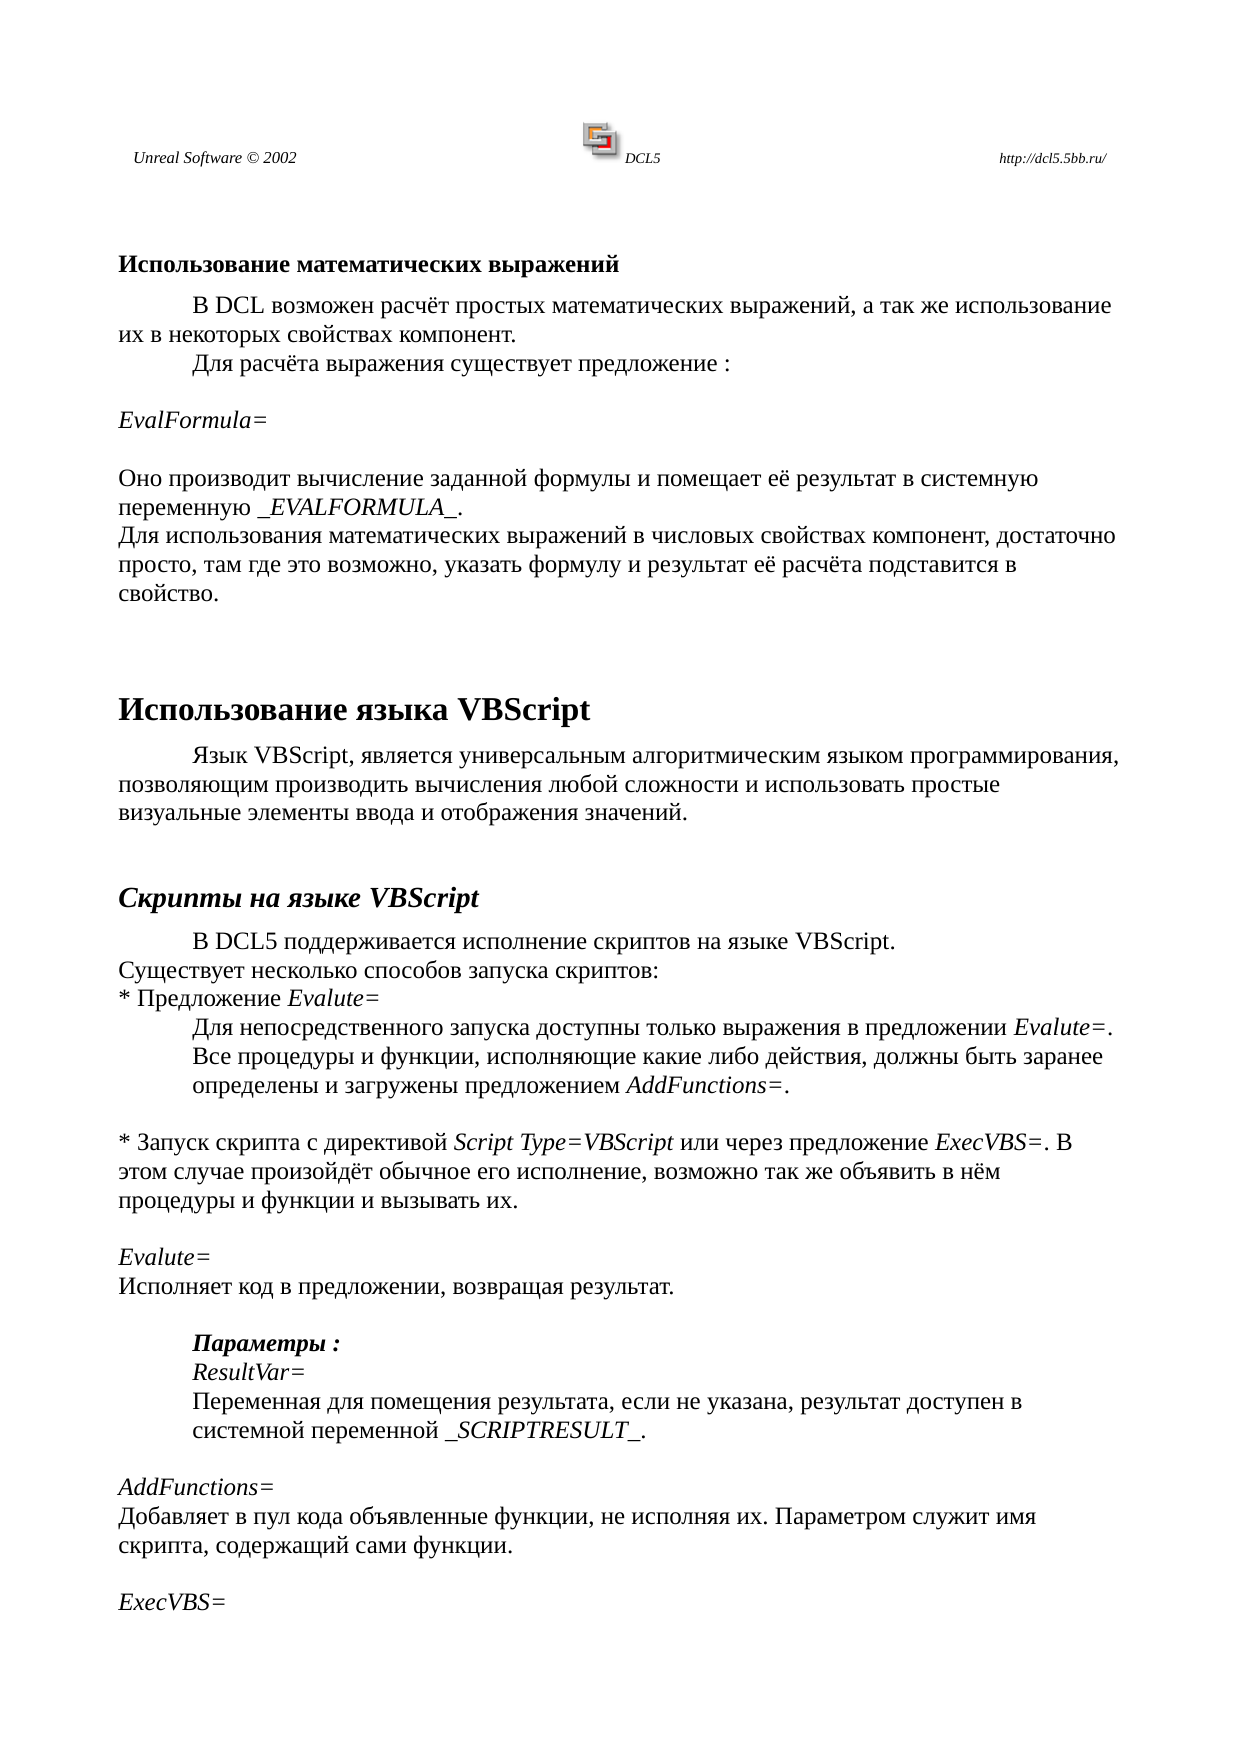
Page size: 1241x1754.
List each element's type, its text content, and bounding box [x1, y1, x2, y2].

text EvalFormula= [118, 405, 1122, 434]
text Для непосредственного запуска доступны только выражения в предложении Evalute=. Все процедуры и функции, исполняющие какие либо действия, должны быть заранее определены и загружены предложением AddFunctions=. [118, 1012, 1122, 1098]
text Оно производит вычисление заданной формулы и помещает её результат в системную переменную _EVALFORMULA_. [118, 463, 1122, 520]
text ResultVar= [118, 1357, 1122, 1386]
subtitle Скрипты на языке VBScript [118, 880, 1122, 913]
subtitle Использование математических выражений [118, 249, 1122, 278]
text Добавляет в пул кода объявленные функции, не исполняя их. Параметром служит имя скрипта, содержащий сами функции. [118, 1501, 1122, 1558]
text Существует несколько способов запуска скриптов: [118, 955, 1122, 983]
text Переменная для помещения результата, если не указана, результат доступен в [118, 1386, 1122, 1415]
text Язык VBScript, является универсальным алгоритмическим языком программирования, позволяющим производить вычисления любой сложности и использовать простые визуальные элементы ввода и отображения значений. [118, 740, 1122, 826]
text Evalute= [118, 1242, 1122, 1271]
text * Предложение Evalute= [118, 983, 1122, 1012]
text Для расчёта выражения существует предложение : [118, 348, 1122, 377]
text В DCL возможен расчёт простых математических выражений, а так же использование их в некоторых свойствах компонент. [118, 290, 1122, 348]
text Исполняет код в предложении, возвращая результат. [118, 1271, 1122, 1300]
text * Запуск скрипта с директивой Script Type=VBScript или через предложение ExecVBS=. В этом случае произойдёт обычное его исполнение, возможно так же объявить в нём процедуры и функции и вызывать их. [118, 1127, 1122, 1213]
text системной переменной _SCRIPTRESULT_. [118, 1415, 1122, 1443]
picture [579, 118, 625, 164]
text В DCL5 поддерживается исполнение скриптов на языке VBScript. [118, 926, 1122, 955]
text Для использования математических выражений в числовых свойствах компонент, достаточно просто, там где это возможно, указать формулу и результат её расчёта подставится в свойство. [118, 520, 1122, 607]
text ExecVBS= [118, 1587, 1122, 1616]
text AddFunctions= [118, 1472, 1122, 1501]
subtitle Использование языка VBScript [118, 689, 1122, 727]
text Параметры : [118, 1328, 1122, 1357]
